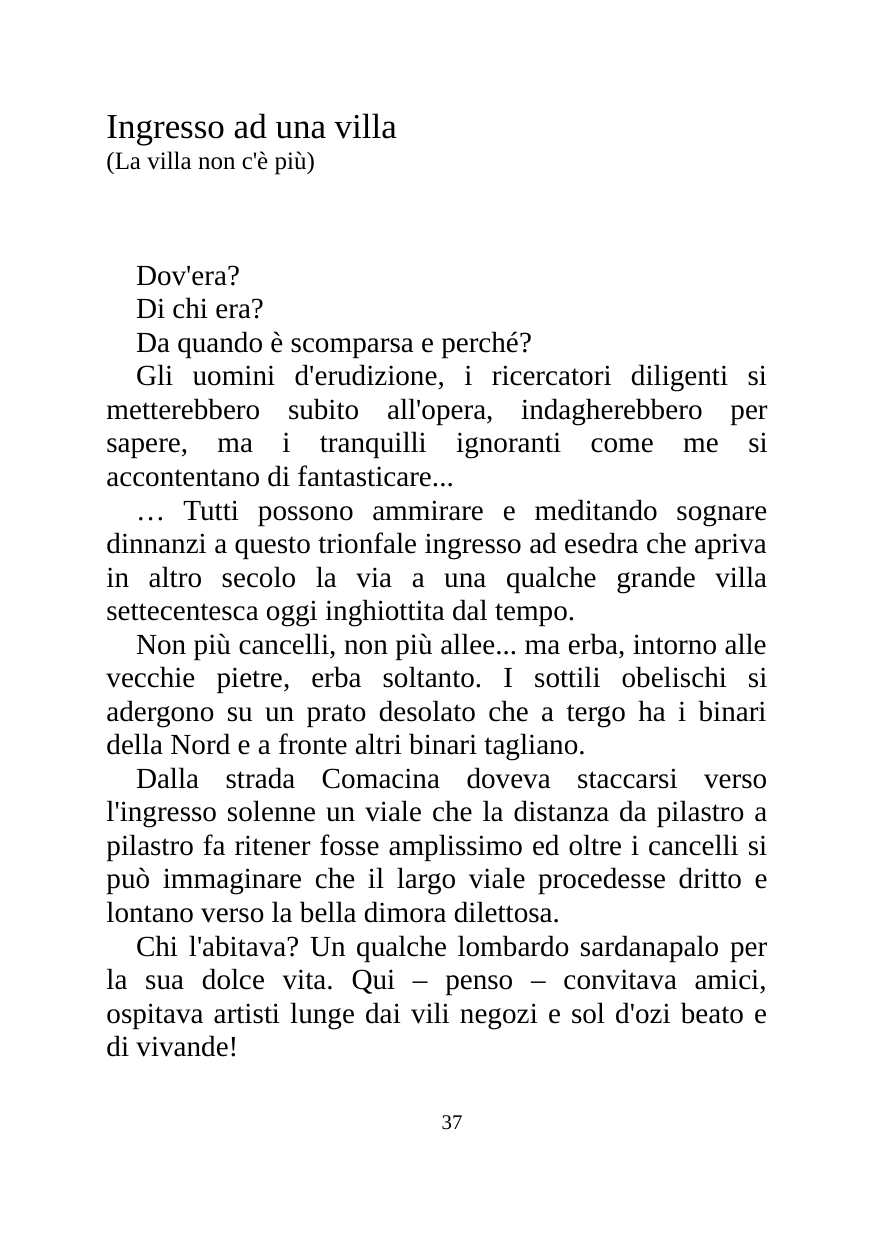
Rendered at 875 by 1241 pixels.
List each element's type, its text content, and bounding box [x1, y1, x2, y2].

text Dov'era? [106, 258, 768, 291]
text Da quando è scomparsa e perché? [106, 325, 768, 358]
text Di chi era? [106, 291, 768, 325]
text Chi l'abitava? Un qualche lombardo sardanapalo per la sua dolce vita. Qui – penso – convitava amici, ospitava artisti lunge dai vili negozi e sol d'ozi beato e di vivande! [106, 929, 768, 1063]
subtitle Ingresso ad una villa (La villa non c'è più) [106, 106, 768, 175]
text Non più cancelli, non più allee... ma erba, intorno alle vecchie pietre, erba soltanto. I sottili obelischi si adergono su un prato desolato che a tergo ha i binari della Nord e a fronte altri binari tagliano. [106, 627, 768, 761]
text Dalla strada Comacina doveva staccarsi verso l'ingresso solenne un viale che la distanza da pilastro a pilastro fa ritener fosse amplissimo ed oltre i cancelli si può immaginare che il largo viale procedesse dritto e lontano verso la bella dimora dilettosa. [106, 761, 768, 929]
text … Tutti possono ammirare e meditando sognare dinnanzi a questo trionfale ingresso ad esedra che apriva in altro secolo la via a una qualche grande villa settecentesca oggi inghiottita dal tempo. [106, 493, 768, 627]
text Gli uomini d'erudizione, i ricercatori diligenti si metterebbero subito all'opera, indagherebbero per sapere, ma i tranquilli ignoranti come me si accontentano di fantasticare... [106, 358, 768, 493]
